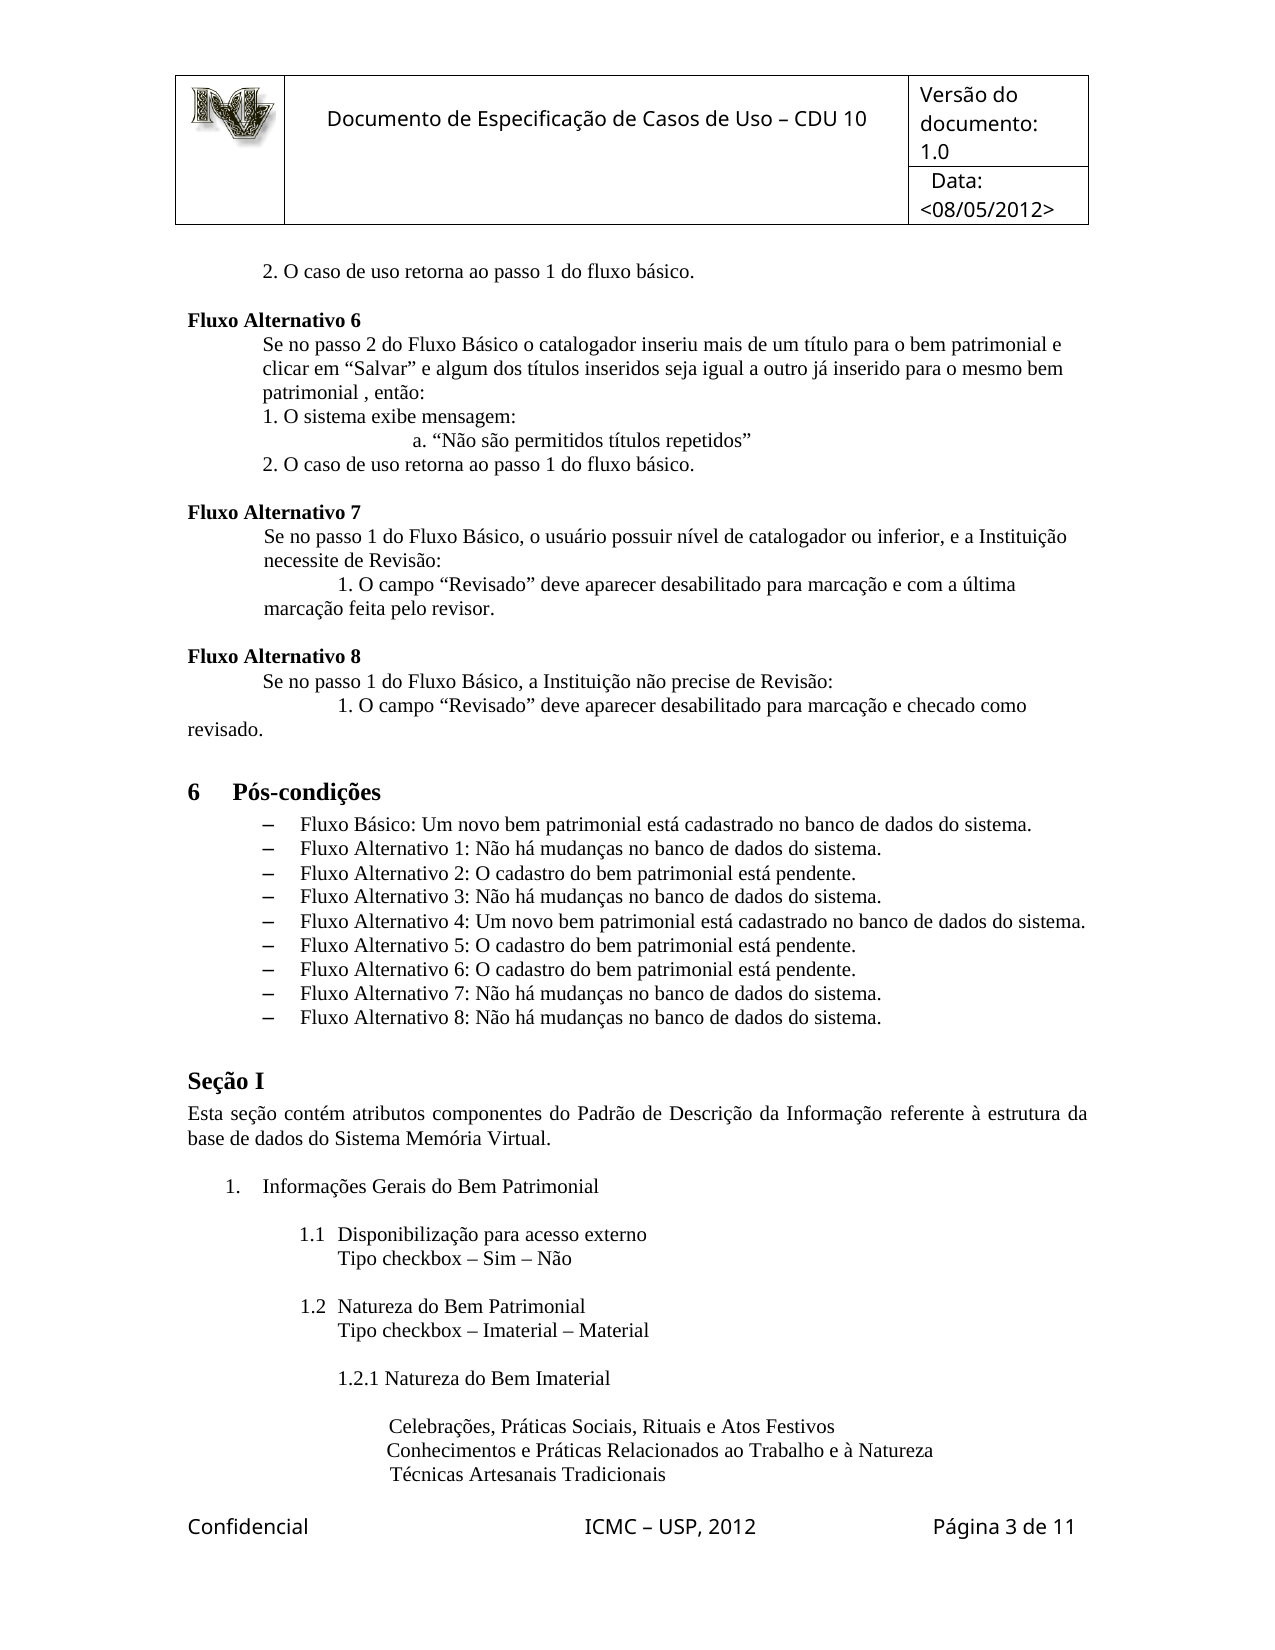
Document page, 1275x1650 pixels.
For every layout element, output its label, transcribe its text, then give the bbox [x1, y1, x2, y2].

text Esta seção contém atributos componentes do Padrão de Descrição da Informação referente à estrutura da base de dados do Sistema Memória Virtual. [187, 1101, 1087, 1149]
list Fluxo Alternativo 4: Um novo bem patrimonial está cadastrado no banco de dados do sistema. [262, 908, 1087, 933]
list Fluxo Alternativo 8: Não há mudanças no banco de dados do sistema. [262, 1005, 1087, 1029]
text Se no passo 1 do Fluxo Básico, o usuário possuir nível de catalogador ou inferior, e a Instituição necessite de Revisão: [263, 524, 1087, 572]
text 1.1 Disponibilização para acesso externo [187, 1222, 1087, 1246]
list 1.2 Natureza do Bem Patrimonial [262, 1294, 1087, 1318]
list Fluxo Alternativo 2: O cadastro do bem patrimonial está pendente. [262, 860, 1087, 884]
list Fluxo Alternativo 3: Não há mudanças no banco de dados do sistema. [262, 884, 1087, 908]
list Fluxo Alternativo 6: O cadastro do bem patrimonial está pendente. [262, 957, 1087, 981]
subtitle Fluxo Alternativo 6 [187, 307, 1087, 332]
text Fluxo Alternativo 8 [187, 644, 1087, 668]
text 2. O caso de uso retorna ao passo 1 do fluxo básico. [187, 258, 1087, 283]
list Fluxo Alternativo 5: O cadastro do bem patrimonial está pendente. [262, 933, 1087, 957]
list a. “Não são permitidos títulos repetidos” [225, 428, 1087, 452]
list 2. O caso de uso retorna ao passo 1 do fluxo básico. [225, 452, 1087, 476]
text Fluxo Alternativo 7 [187, 500, 1087, 524]
subtitle Pós-condições [187, 777, 1087, 806]
text 1.2.1 Natureza do Bem Imaterial [187, 1366, 1087, 1390]
list Fluxo Básico: Um novo bem patrimonial está cadastrado no banco de dados do sistema. [262, 812, 1087, 836]
text Técnicas Artesanais Tradicionais [187, 1462, 1087, 1486]
text 1. O campo “Revisado” deve aparecer desabilitado para marcação e checado como revisado. [187, 693, 1087, 741]
list Tipo checkbox – Imaterial – Material [300, 1318, 1087, 1342]
text Se no passo 1 do Fluxo Básico, a Instituição não precise de Revisão: [187, 668, 1087, 693]
text Celebrações, Práticas Sociais, Rituais e Atos Festivos [187, 1414, 1087, 1438]
text 1. O campo “Revisado” deve aparecer desabilitado para marcação e com a última marcação feita pelo revisor. [263, 572, 1087, 620]
list Informações Gerais do Bem Patrimonial [225, 1173, 1087, 1198]
list Se no passo 2 do Fluxo Básico o catalogador inseriu mais de um título para o bem patrimonial e clicar em “Salvar” e algum dos títulos inseridos seja igual a outro já inserido para o mesmo bem patrimonial , então: [225, 332, 1087, 404]
list Fluxo Alternativo 1: Não há mudanças no banco de dados do sistema. [262, 836, 1087, 860]
list 1. O sistema exibe mensagem: [225, 404, 1087, 428]
subtitle Seção I [187, 1066, 1087, 1095]
picture [186, 76, 277, 151]
text Tipo checkbox – Sim – Não [187, 1246, 1087, 1270]
text Conhecimentos e Práticas Relacionados ao Trabalho e à Natureza [187, 1438, 1087, 1462]
list Fluxo Alternativo 7: Não há mudanças no banco de dados do sistema. [262, 981, 1087, 1005]
